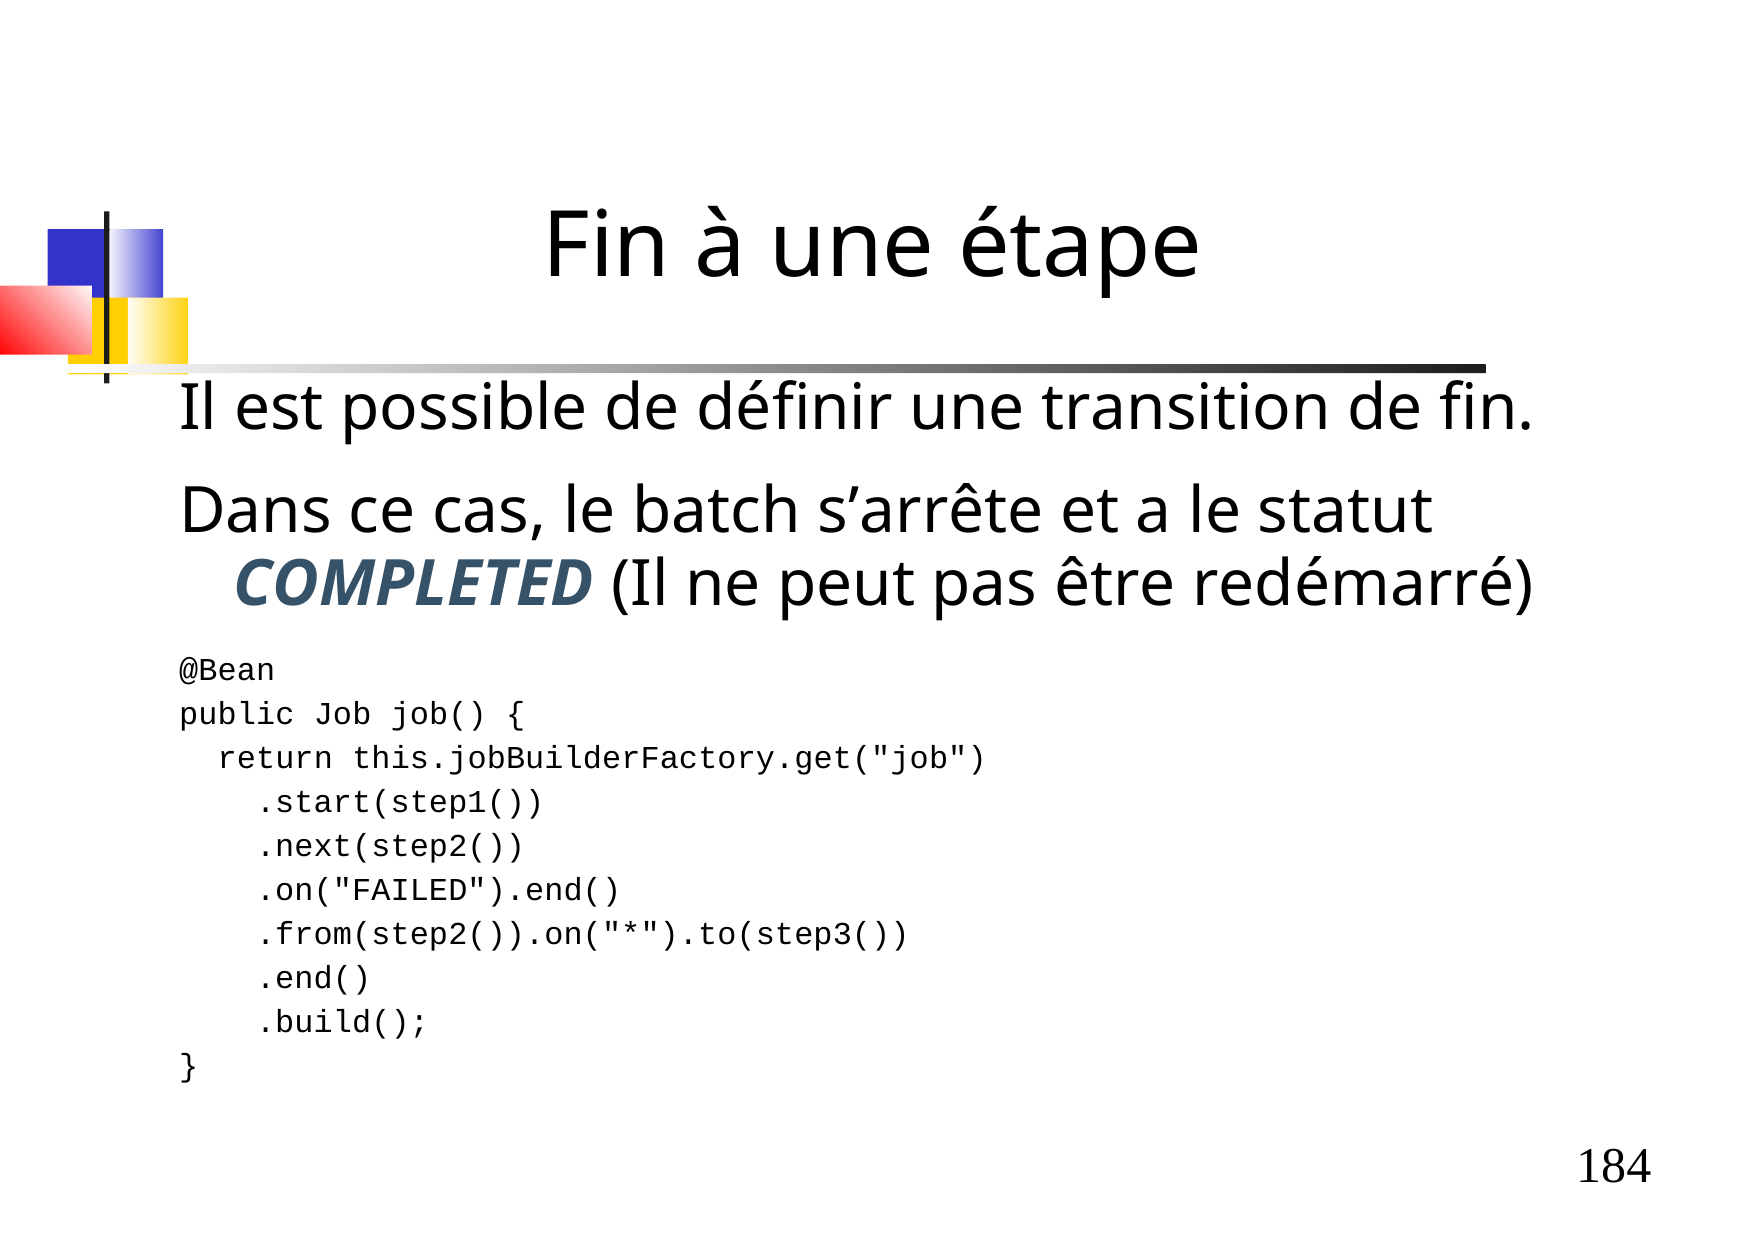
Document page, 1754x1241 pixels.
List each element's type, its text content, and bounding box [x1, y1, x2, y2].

list Il est possible de définir une transition de fin. Dans ce cas, le batch s’arrête et a le statut COMPLETED (Il ne peut pas être redémarré) @Bean public Job job() { return this.jobBuilderFactory.get("job") .start(step1()) .next(step2()) .on("FAILED").end() .from(step2()).on("*").to(step3()) .end() .build(); } [179, 371, 1567, 1091]
title Fin à une étape [179, 139, 1567, 351]
